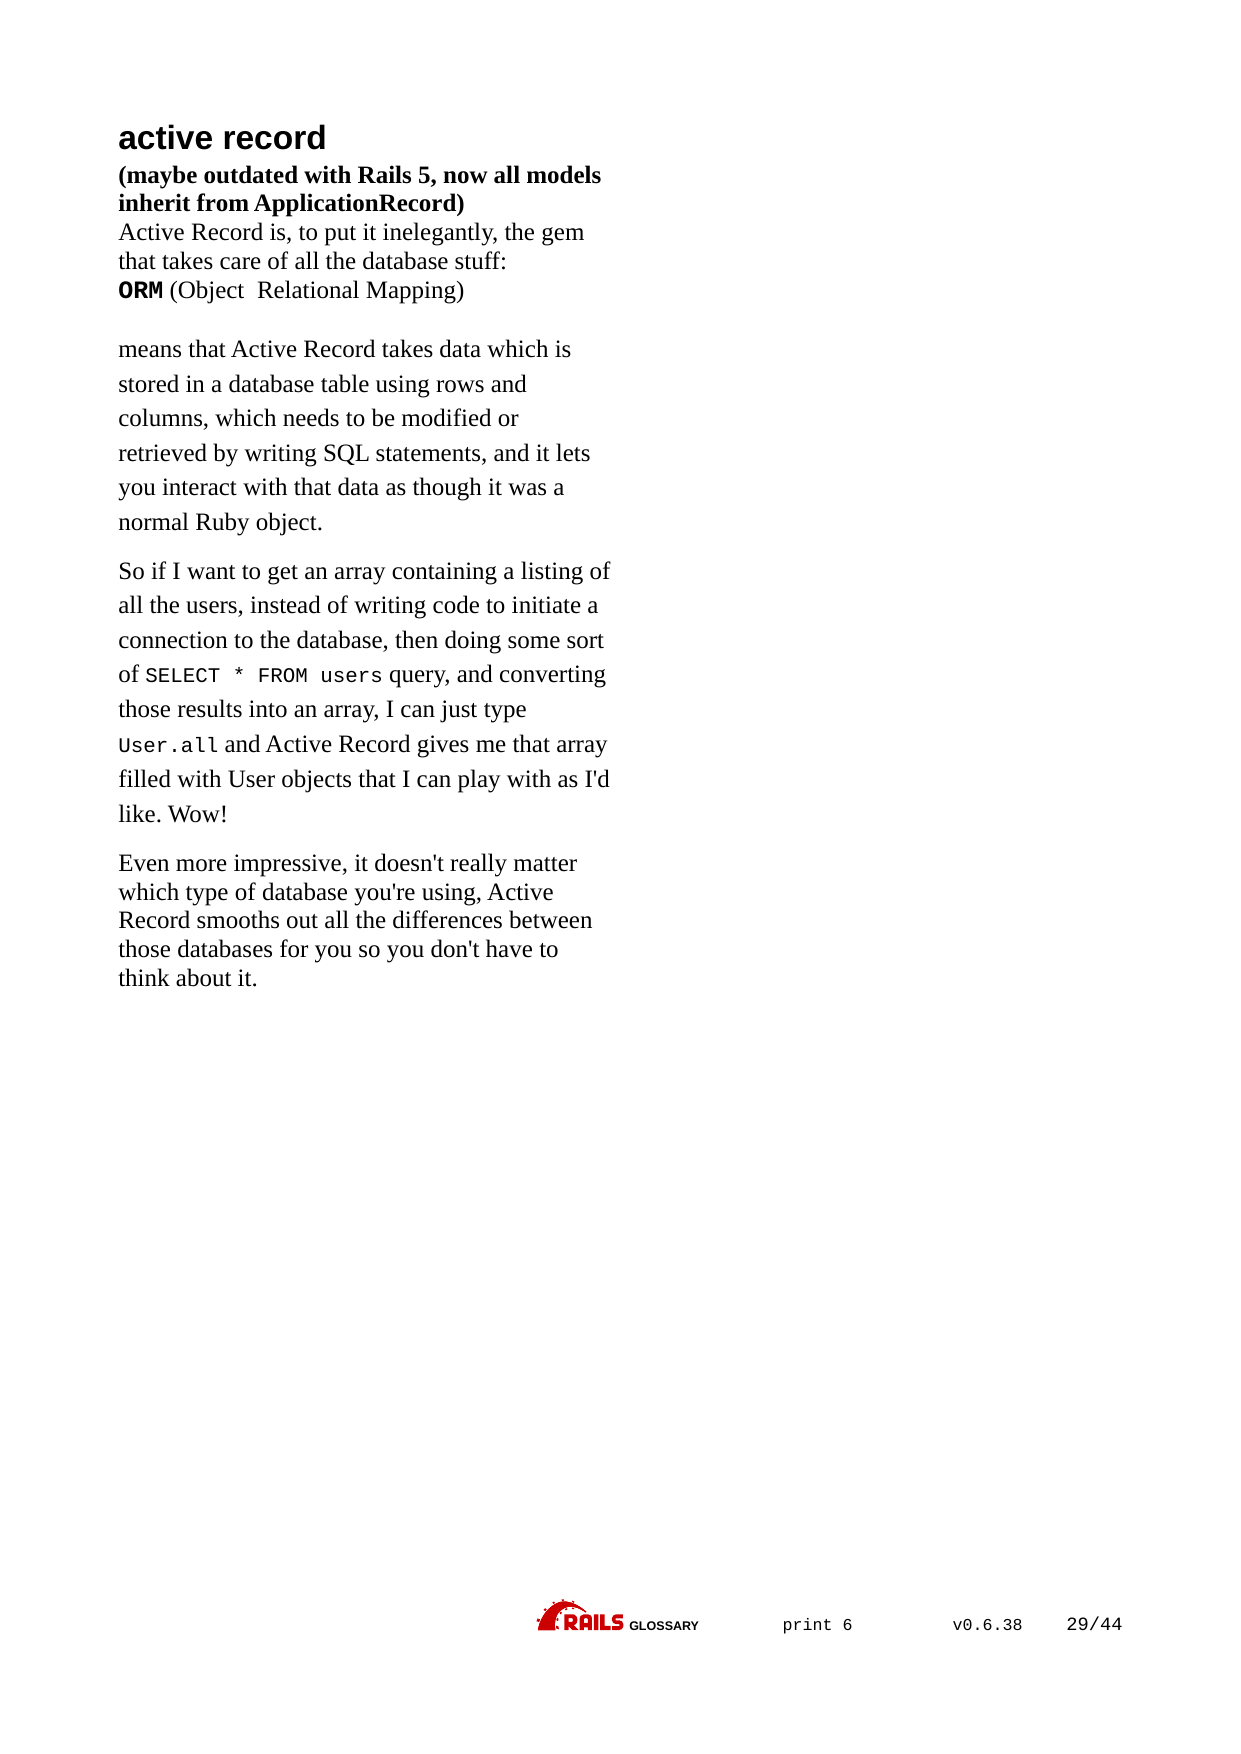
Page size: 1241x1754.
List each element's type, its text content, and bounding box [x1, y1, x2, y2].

text So if I want to get an array containing a listing of all the users, instead of writing code to initiate a connection to the database, then doing some sort of SELECT * FROM users query, and converting those results into an array, I can just type User.all and Active Record gives me that array filled with User objects that I can play with as I'd like. Wow! [118, 556, 611, 827]
text Even more impressive, it doesn't really matter which type of database you're using, Active Record smooths out all the differences between those databases for you so you don't have to think about it. [118, 848, 611, 992]
text means that Active Record takes data which is stored in a database table using rows and columns, which needs to be modified or retrieved by writing SQL statements, and it lets you interact with that data as though it was a normal Ruby object. [118, 334, 611, 535]
subtitle active record [118, 118, 611, 157]
text Active Record is, to put it inelegantly, the gem that takes care of all the database stuff: [118, 217, 611, 275]
text ORM (Object Relational Mapping) [118, 275, 611, 306]
text (maybe outdated with Rails 5, now all models inherit from ApplicationRecord) [118, 160, 611, 217]
